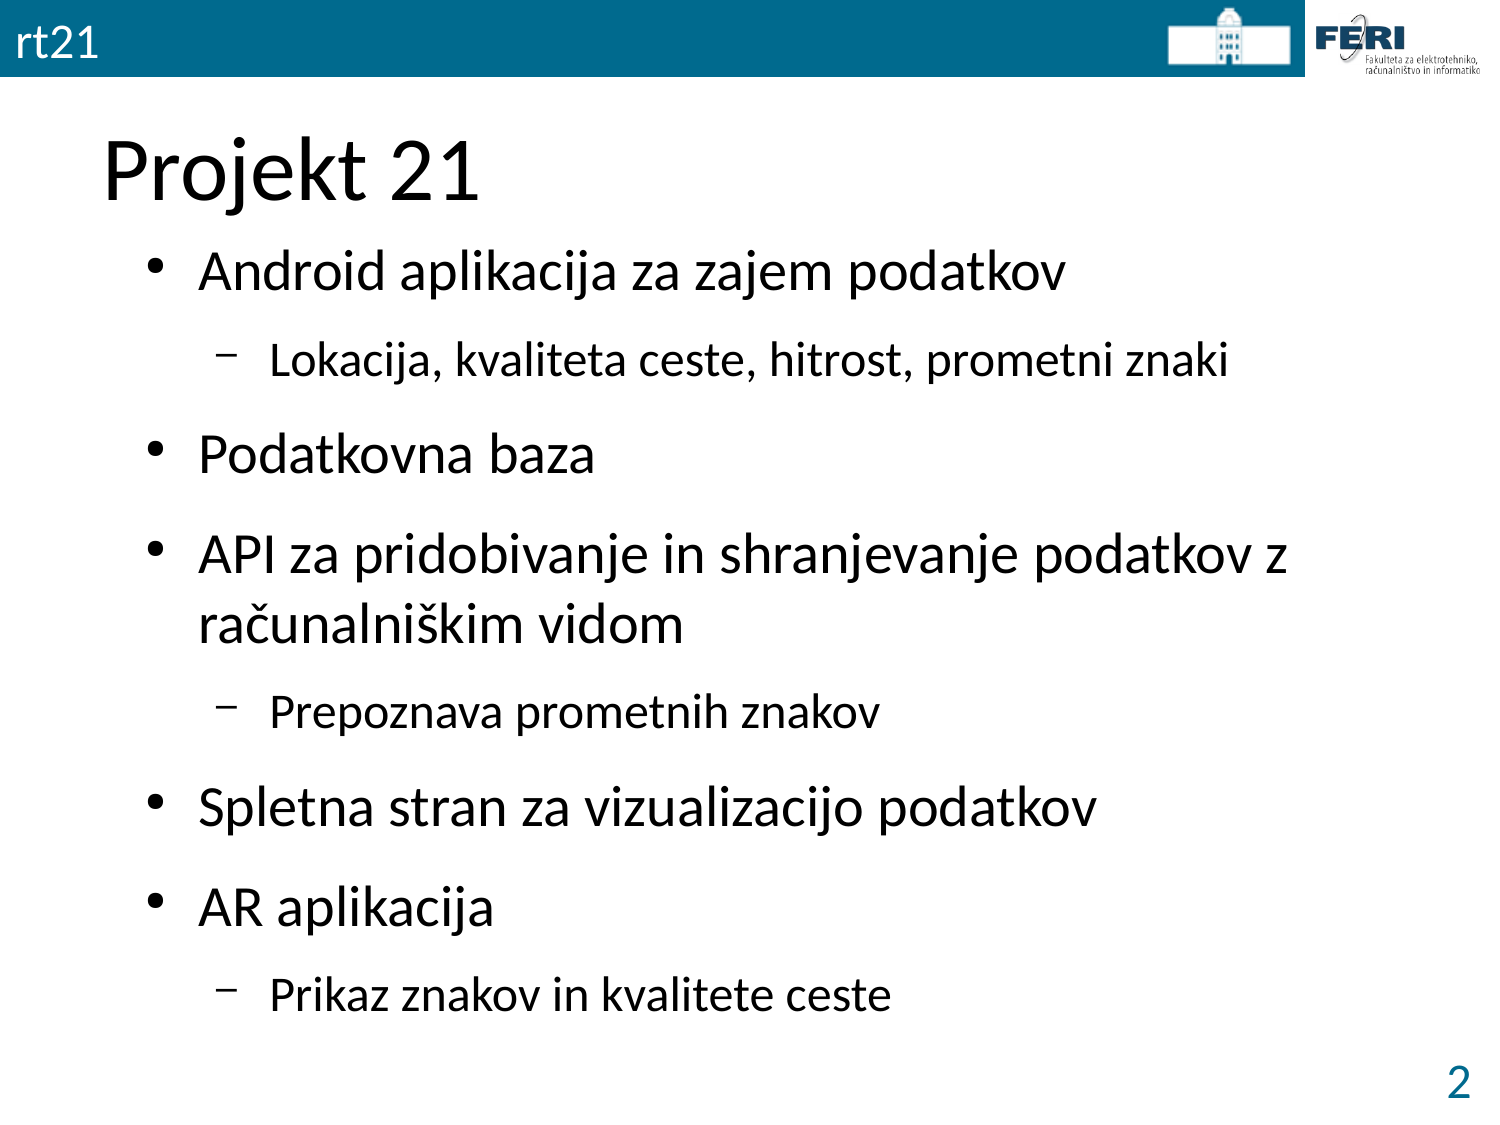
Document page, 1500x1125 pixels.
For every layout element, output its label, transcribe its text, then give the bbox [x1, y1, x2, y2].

list Android aplikacija za zajem podatkov Lokacija, kvaliteta ceste, hitrost, prometni znaki Podatkovna baza API za pridobivanje in shranjevanje podatkov z računalniškim vidom Prepoznava prometnih znakov Spletna stran za vizualizacijo podatkov AR aplikacija Prikaz znakov in kvalitete ceste [112, 224, 1388, 1125]
picture [1316, 13, 1480, 74]
footer rt21 [0, 0, 1117, 77]
slide_number 5 [1339, 1046, 1487, 1112]
title Projekt 21 [87, 78, 1425, 250]
picture [1168, 7, 1290, 65]
